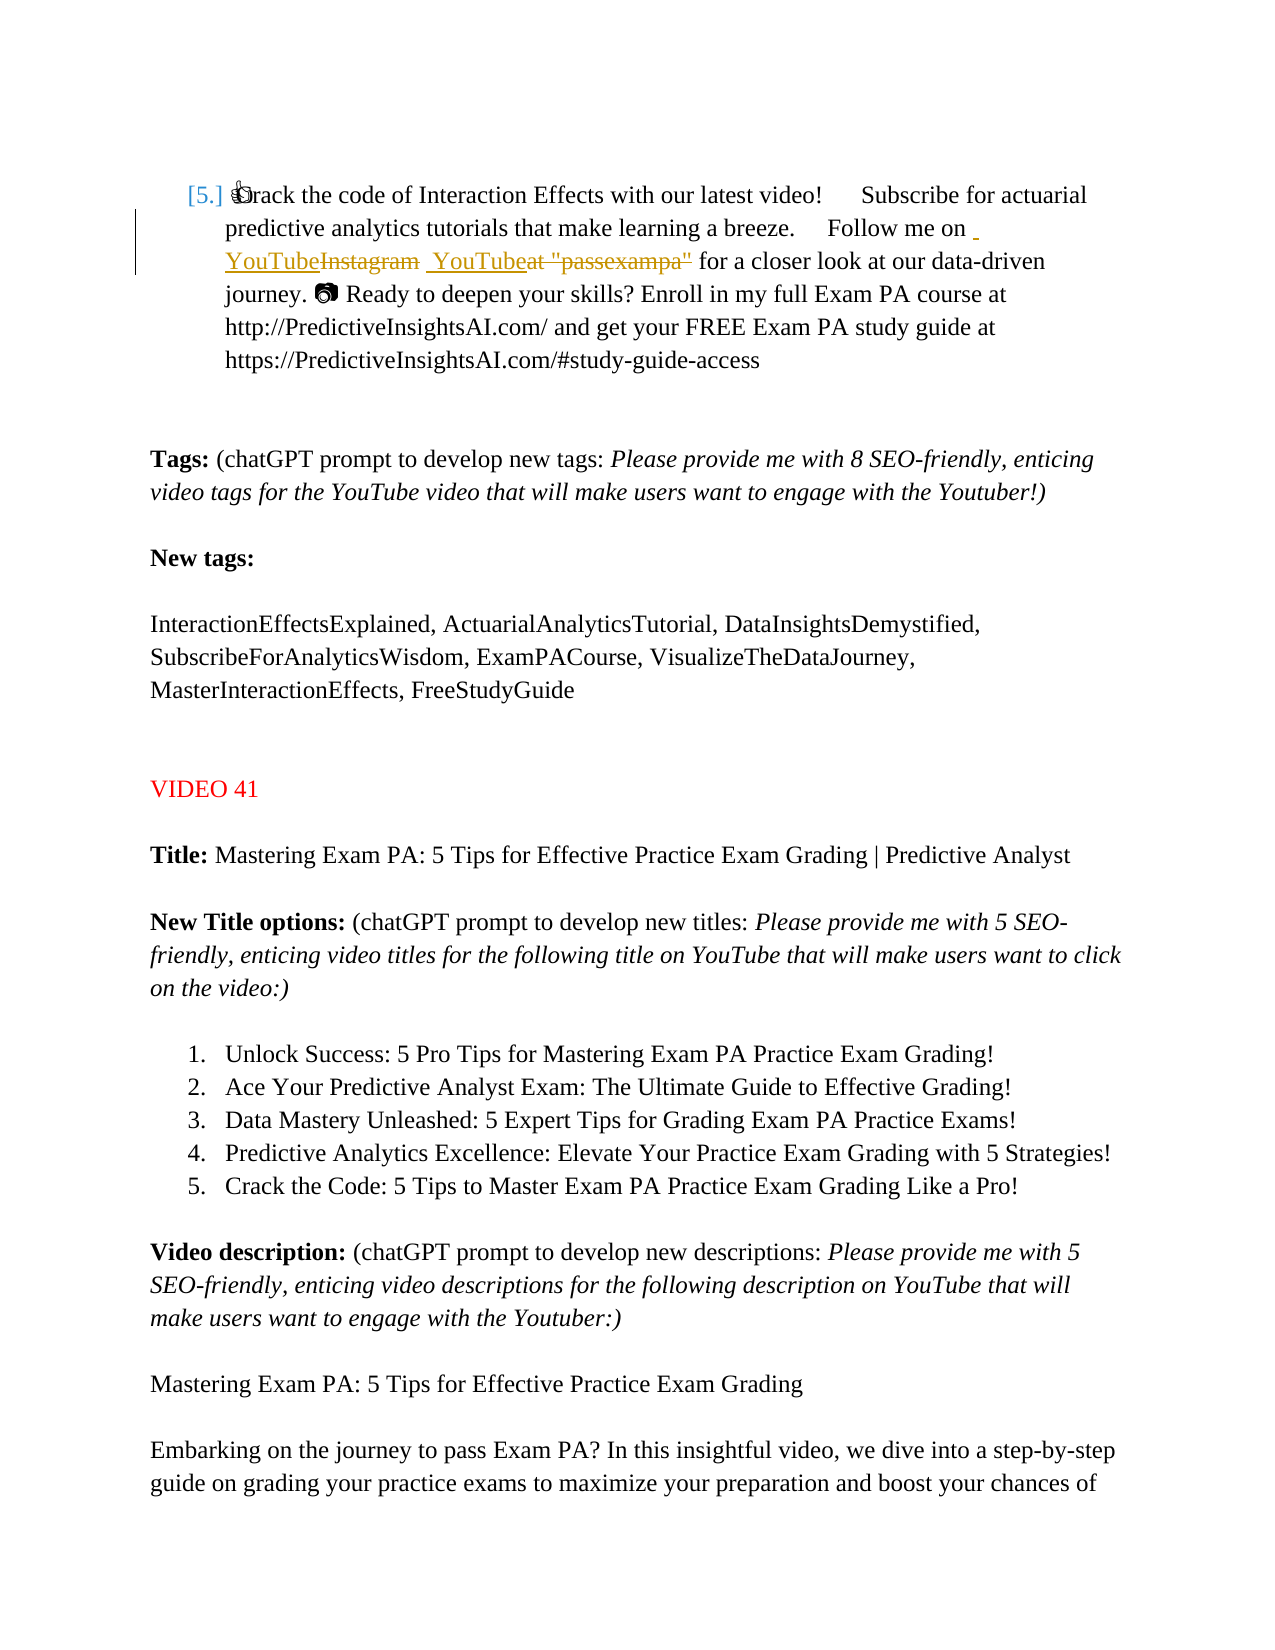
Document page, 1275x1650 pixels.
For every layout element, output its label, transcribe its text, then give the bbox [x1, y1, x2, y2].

text InteractionEffectsExplained, ActuarialAnalyticsTutorial, DataInsightsDemystified, SubscribeForAnalyticsWisdom, ExamPACourse, VisualizeTheDataJourney, MasterInteractionEffects, FreeStudyGuide [150, 609, 1125, 704]
list Ace Your Predictive Analyst Exam: The Ultimate Guide to Effective Grading! [187, 1072, 1125, 1101]
list Unlock Success: 5 Pro Tips for Mastering Exam PA Practice Exam Grading! [187, 1039, 1125, 1067]
text New Title options: (chatGPT prompt to develop new titles: Please provide me with 5 SEO-friendly, enticing video titles for the following title on YouTube that will make users want to click on the video:) [150, 907, 1125, 1001]
text New tags: [150, 543, 1125, 572]
list Predictive Analytics Excellence: Elevate Your Practice Exam Grading with 5 Strategies! [187, 1138, 1125, 1167]
text Title: Mastering Exam PA: 5 Tips for Effective Practice Exam Grading | Predictive Analyst [150, 841, 1125, 869]
text Embarking on the journey to pass Exam PA? In this insightful video, we dive into a step-by-step guide on grading your practice exams to maximize your preparation and boost your chances of [150, 1435, 1125, 1497]
list Crack the Code: 5 Tips to Master Exam PA Practice Exam Grading Like a Pro! [187, 1171, 1125, 1199]
text Tags: (chatGPT prompt to develop new tags: Please provide me with 8 SEO-friendly, enticing video tags for the YouTube video that will make users want to engage with the Youtuber!) [150, 444, 1125, 506]
text Video description: (chatGPT prompt to develop new descriptions: Please provide me with 5 SEO-friendly, enticing video descriptions for the following description on YouTube that will make users want to engage with the Youtuber:) [150, 1237, 1125, 1332]
list [187, 150, 1125, 176]
text Mastering Exam PA: 5 Tips for Effective Practice Exam Grading [150, 1369, 1125, 1398]
text VIDEO 41 [150, 774, 1125, 803]
list Data Mastery Unleashed: 5 Expert Tips for Grading Exam PA Practice Exams! [187, 1105, 1125, 1133]
list 🌟 Crack the code of Interaction Effects with our latest video! 👍 Subscribe for actuarial predictive analytics tutorials that make learning a breeze. 🚀 Follow me on YouTube YouTube for a closer look at our data-driven journey. 📷 Ready to deepen your skills? Enroll in my full Exam PA course at http://PredictiveInsightsAI.com/ and get your FREE Exam PA study guide at https://PredictiveInsightsAI.com/#study-guide-access 📕 [187, 180, 1125, 374]
